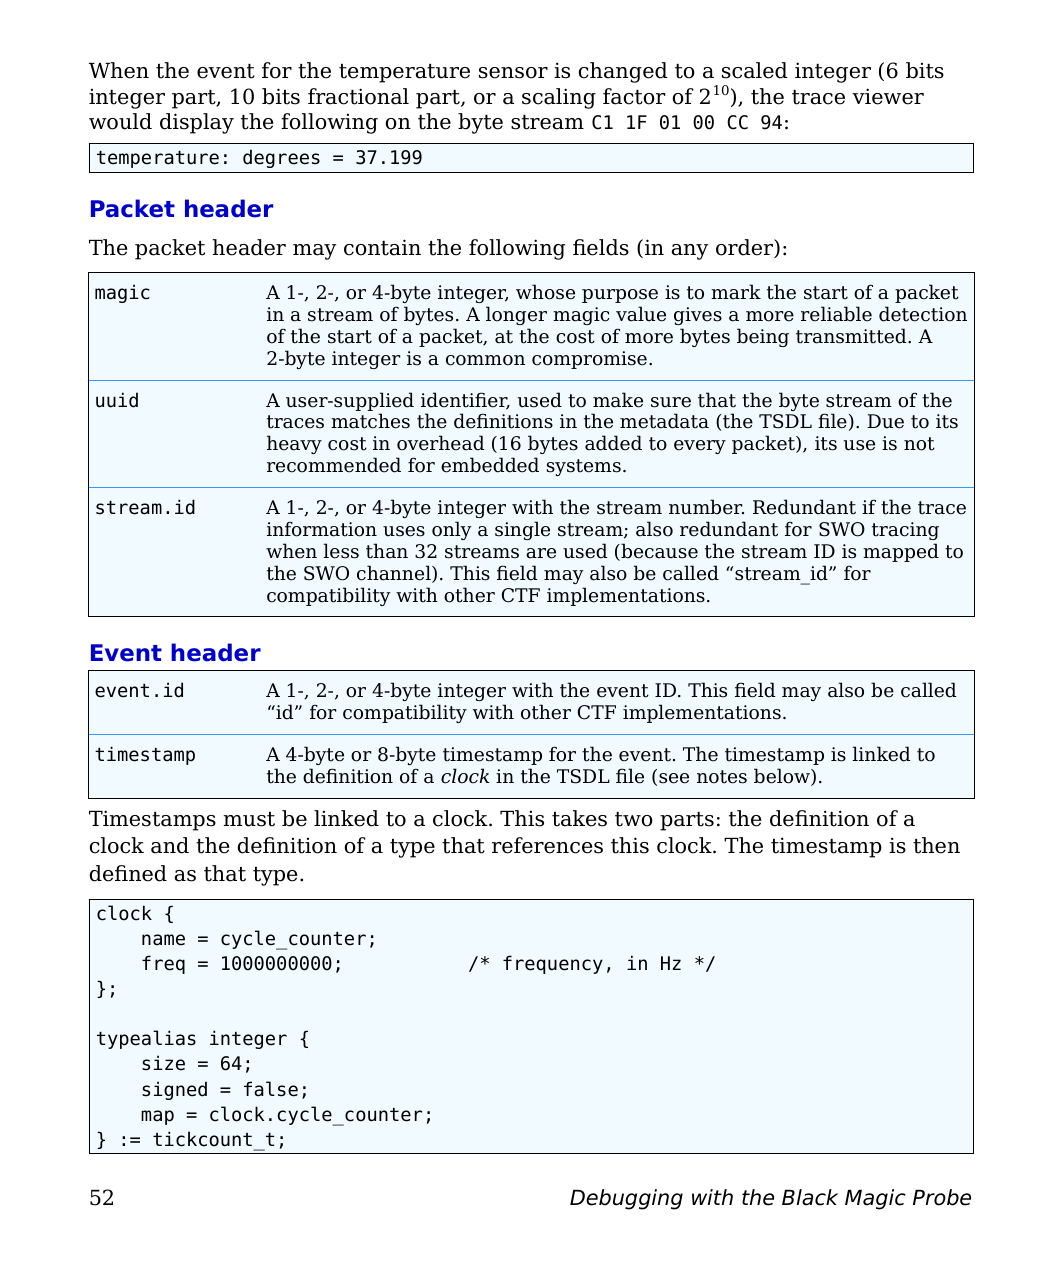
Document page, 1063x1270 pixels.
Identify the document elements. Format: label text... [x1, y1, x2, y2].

text signed = false; [90, 1074, 973, 1100]
text temperature: degrees = 37.199 [90, 144, 973, 172]
text Timestamps must be linked to a clock. This takes two parts: the definition of a clock and the definition of a type that references this clock. The timestamp is then defined as that type. [88, 807, 974, 886]
text map = clock.cycle_counter; [90, 1100, 973, 1125]
table_header magic [89, 273, 260, 380]
text freq = 1000000000; /* frequency, in Hz */ [90, 949, 973, 974]
text } := tickcount_t; [90, 1125, 973, 1153]
table_cell A 4-byte or 8-byte timestamp for the event. The timestamp is linked to the definition of a clock in the TSDL file (see notes below). [260, 735, 974, 798]
table_header event.id [89, 671, 260, 734]
text size = 64; [90, 1049, 973, 1074]
text typealias integer { [90, 1024, 973, 1049]
table_cell stream.id [89, 488, 260, 616]
text name = cycle_counter; [90, 924, 973, 949]
text clock { [90, 900, 973, 924]
subtitle Packet header [88, 197, 974, 223]
table_cell uuid [89, 381, 260, 487]
table_cell A user-supplied identifier, used to make sure that the byte stream of the traces matches the definitions in the metadata (the TSDL file). Due to its heavy cost in overhead (16 bytes added to every packet), its use is not recommended for embedded systems. [260, 381, 974, 487]
text The packet header may contain the following fields (in any order): [88, 236, 974, 260]
table_cell A 1-, 2-, or 4-byte integer with the stream number. Redundant if the trace information uses only a single stream; also redundant for SWO tracing when less than 32 streams are used (because the stream ID is mapped to the SWO channel). This field may also be called “stream_id” for compatibility with other CTF implementations. [260, 488, 974, 616]
subtitle Event header [88, 640, 974, 667]
table_header A 1-, 2-, or 4-byte integer with the event ID. This field may also be called “id” for compatibility with other CTF implementations. [260, 671, 974, 734]
text }; [90, 974, 973, 999]
table_cell timestamp [89, 735, 260, 798]
text When the event for the temperature sensor is changed to a scaled integer (6 bits integer part, 10 bits fractional part, or a scaling factor of 210), the trace viewer would display the following on the byte stream C1 1F 01 00 CC 94: [88, 59, 974, 134]
table_header A 1-, 2-, or 4-byte integer, whose purpose is to mark the start of a packet in a stream of bytes. A longer magic value gives a more reliable detection of the start of a packet, at the cost of more bytes being transmitted. A 2‑byte integer is a common compromise. [260, 273, 974, 380]
